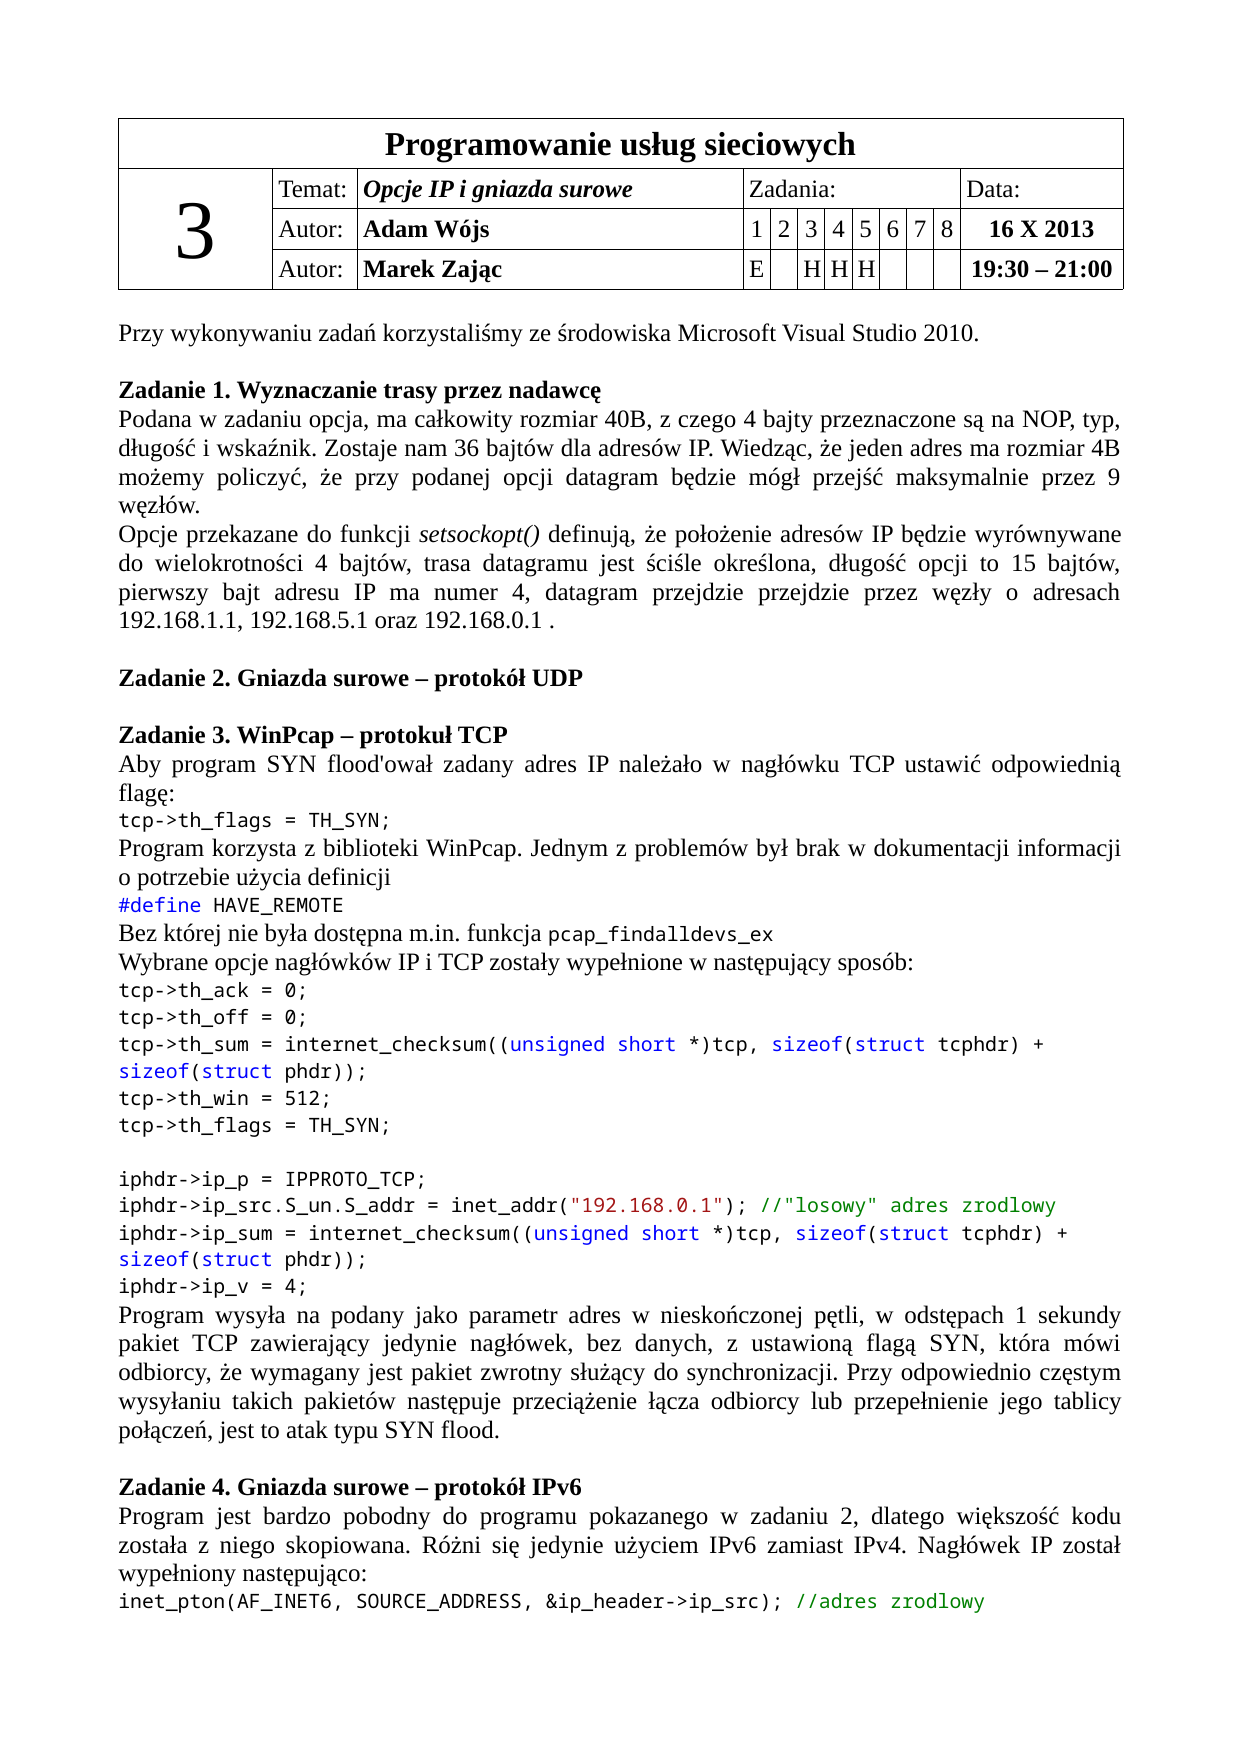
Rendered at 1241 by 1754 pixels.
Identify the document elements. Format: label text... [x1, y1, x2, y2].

table_cell 4 [825, 209, 852, 249]
table_cell E [744, 250, 770, 289]
text iphdr->ip_p = IPPROTO_TCP; [118, 1165, 1122, 1192]
text Program jest bardzo pobodny do programu pokazanego w zadaniu 2, dlatego większość kodu została z niego skopiowana. Różni się jedynie użyciem IPv6 zamiast IPv4. Nagłówek IP został wypełniony następująco: [118, 1501, 1122, 1587]
table_cell Zadania: [744, 169, 960, 208]
text Wybrane opcje nagłówków IP i TCP zostały wypełnione w następujący sposób: [118, 947, 1122, 976]
table_header Programowanie usług sieciowych [119, 119, 1123, 168]
table_cell 5 [853, 209, 879, 249]
table_cell [771, 250, 797, 289]
table_cell Adam Wójs [358, 209, 743, 249]
text Zadanie 4. Gniazda surowe – protokół IPv6 [118, 1472, 1122, 1501]
text Bez której nie była dostępna m.in. funkcja pcap_findalldevs_ex [118, 918, 1122, 947]
text tcp->th_sum = internet_checksum((unsigned short *)tcp, sizeof(struct tcphdr) + sizeof(struct phdr)); [118, 1030, 1122, 1084]
table_cell Data: [961, 169, 1123, 208]
table_cell Autor: [273, 250, 357, 289]
text iphdr->ip_src.S_un.S_addr = inet_addr("192.168.0.1"); //"losowy" adres zrodlowy [118, 1192, 1122, 1219]
table_cell 3 [798, 209, 824, 249]
table_cell 2 [771, 209, 797, 249]
table_cell 16 X 2013 [961, 209, 1123, 249]
text tcp->th_off = 0; [118, 1003, 1122, 1030]
text Opcje przekazane do funkcji setsockopt() definują, że położenie adresów IP będzie wyrównywane do wielokrotności 4 bajtów, trasa datagramu jest ściśle określona, długość opcji to 15 bajtów, pierwszy bajt adresu IP ma numer 4, datagram przejdzie przejdzie przez węzły o adresach 192.168.1.1, 192.168.5.1 oraz 192.168.0.1 . [118, 519, 1122, 634]
text Zadanie 3. WinPcap – protokuł TCP [118, 720, 1122, 749]
table_cell H [825, 250, 852, 289]
table_cell 6 [880, 209, 906, 249]
table_cell [907, 250, 933, 289]
table_cell 19:30 – 21:00 [961, 250, 1123, 289]
table_cell [934, 250, 960, 289]
text tcp->th_win = 512; [118, 1084, 1122, 1111]
text tcp->th_flags = TH_SYN; [118, 807, 1122, 833]
text Program korzysta z biblioteki WinPcap. Jednym z problemów był brak w dokumentacji informacji o potrzebie użycia definicji [118, 833, 1122, 891]
table_cell Marek Zając [358, 250, 743, 289]
text tcp->th_flags = TH_SYN; [118, 1111, 1122, 1138]
table_cell 7 [907, 209, 933, 249]
text Przy wykonywaniu zadań korzystaliśmy ze środowiska Microsoft Visual Studio 2010. [118, 318, 1122, 347]
table_cell H [853, 250, 879, 289]
text Aby program SYN flood'ował zadany adres IP należało w nagłówku TCP ustawić odpowiednią flagę: [118, 749, 1122, 807]
table_cell 8 [934, 209, 960, 249]
text iphdr->ip_v = 4; [118, 1273, 1122, 1300]
text inet_pton(AF_INET6, SOURCE_ADDRESS, &ip_header->ip_src); //adres zrodlowy [118, 1587, 1122, 1614]
text #define HAVE_REMOTE [118, 891, 1122, 918]
table_cell Opcje IP i gniazda surowe [358, 169, 743, 208]
table_cell 1 [744, 209, 770, 249]
text Podana w zadaniu opcja, ma całkowity rozmiar 40B, z czego 4 bajty przeznaczone są na NOP, typ, długość i wskaźnik. Zostaje nam 36 bajtów dla adresów IP. Wiedząc, że jeden adres ma rozmiar 4B możemy policzyć, że przy podanej opcji datagram będzie mógł przejść maksymalnie przez 9 węzłów. [118, 404, 1122, 519]
table_cell Autor: [273, 209, 357, 249]
text Zadanie 1. Wyznaczanie trasy przez nadawcę [118, 375, 1122, 404]
text Program wysyła na podany jako parametr adres w nieskończonej pętli, w odstępach 1 sekundy pakiet TCP zawierający jedynie nagłówek, bez danych, z ustawioną flagą SYN, która mówi odbiorcy, że wymagany jest pakiet zwrotny służący do synchronizacji. Przy odpowiednio częstym wysyłaniu takich pakietów następuje przeciążenie łącza odbiorcy lub przepełnienie jego tablicy połączeń, jest to atak typu SYN flood. [118, 1300, 1122, 1443]
text iphdr->ip_sum = internet_checksum((unsigned short *)tcp, sizeof(struct tcphdr) + sizeof(struct phdr)); [118, 1219, 1122, 1273]
text tcp->th_ack = 0; [118, 976, 1122, 1003]
table_cell [880, 250, 906, 289]
text Zadanie 2. Gniazda surowe – protokół UDP [118, 663, 1122, 692]
table_cell Temat: [273, 169, 357, 208]
table_cell 3 [119, 169, 272, 289]
table_cell H [798, 250, 824, 289]
